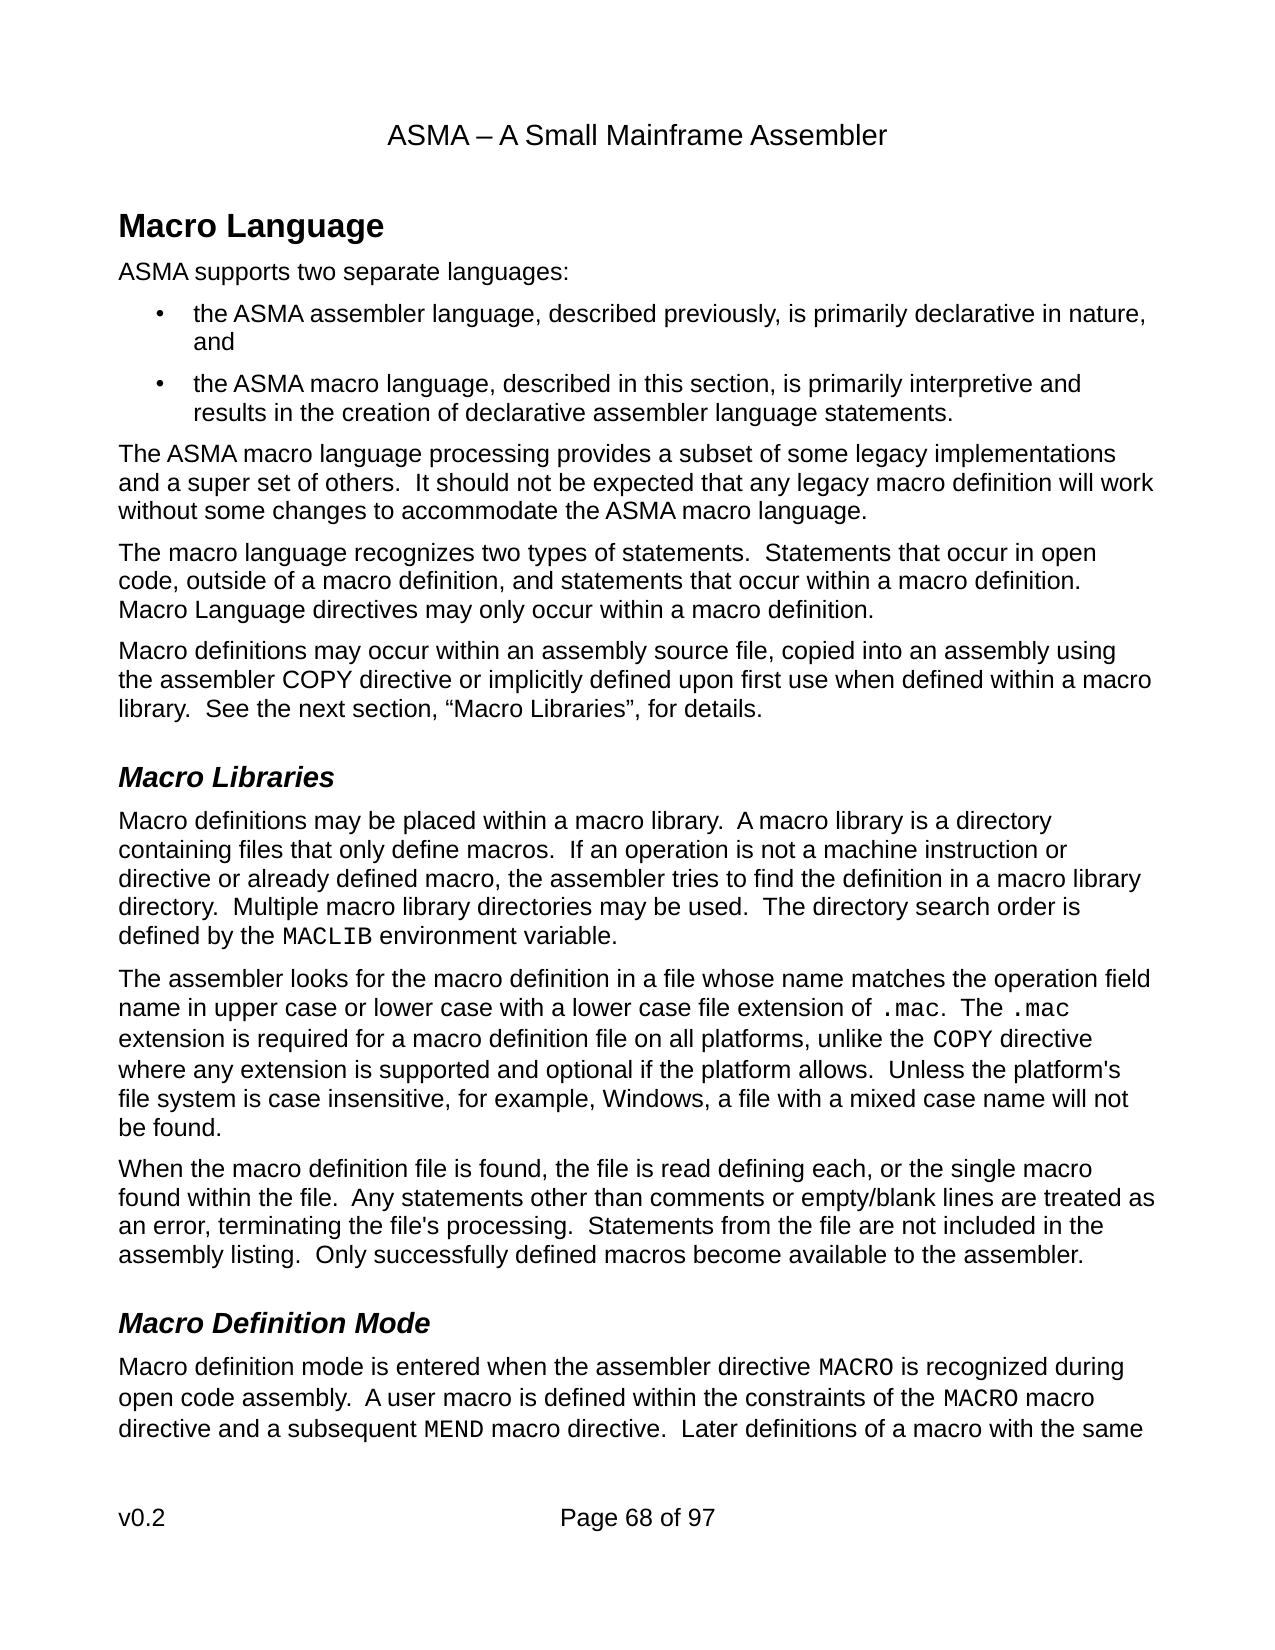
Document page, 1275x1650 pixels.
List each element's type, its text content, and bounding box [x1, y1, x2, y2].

subtitle Macro Libraries [118, 760, 1157, 793]
text The ASMA macro language processing provides a subset of some legacy implementations and a super set of others. It should not be expected that any legacy macro definition will work without some changes to accommodate the ASMA macro language. [118, 439, 1157, 525]
list the ASMA macro language, described in this section, is primarily interpretive and results in the creation of declarative assembler language statements. [156, 369, 1157, 426]
text Macro definitions may occur within an assembly source file, copied into an assembly using the assembler COPY directive or implicitly defined upon first use when defined within a macro library. See the next section, “Macro Libraries”, for details. [118, 636, 1157, 722]
text The macro language recognizes two types of statements. Statements that occur in open code, outside of a macro definition, and statements that occur within a macro definition. Macro Language directives may only occur within a macro definition. [118, 537, 1157, 624]
text Macro definitions may be placed within a macro library. A macro library is a directory containing files that only define macros. If an operation is not a machine instruction or directive or already defined macro, the assembler tries to find the definition in a macro library directory. Multiple macro library directories may be used. The directory search order is defined by the MACLIB environment variable. [118, 806, 1157, 952]
text The assembler looks for the macro definition in a file whose name matches the operation field name in upper case or lower case with a lower case file extension of .mac. The .mac extension is required for a macro definition file on all platforms, unlike the COPY directive where any extension is supported and optional if the platform allows. Unless the platform's file system is case insensitive, for example, Windows, a file with a mixed case name will not be found. [118, 964, 1157, 1141]
text ASMA supports two separate languages: [118, 257, 1157, 286]
text When the macro definition file is found, the file is read defining each, or the single macro found within the file. Any statements other than comments or empty/blank lines are treated as an error, terminating the file's processing. Statements from the file are not included in the assembly listing. Only successfully defined macros become available to the assembler. [118, 1154, 1157, 1269]
list the ASMA assembler language, described previously, is primarily declarative in nature, and [156, 298, 1157, 356]
subtitle Macro Language [118, 206, 1157, 245]
text Macro definition mode is entered when the assembler directive MACRO is recognized during open code assembly. A user macro is defined within the constraints of the MACRO macro directive and a subsequent MEND macro directive. Later definitions of a macro with the same [118, 1352, 1157, 1445]
subtitle Macro Definition Mode [118, 1306, 1157, 1340]
